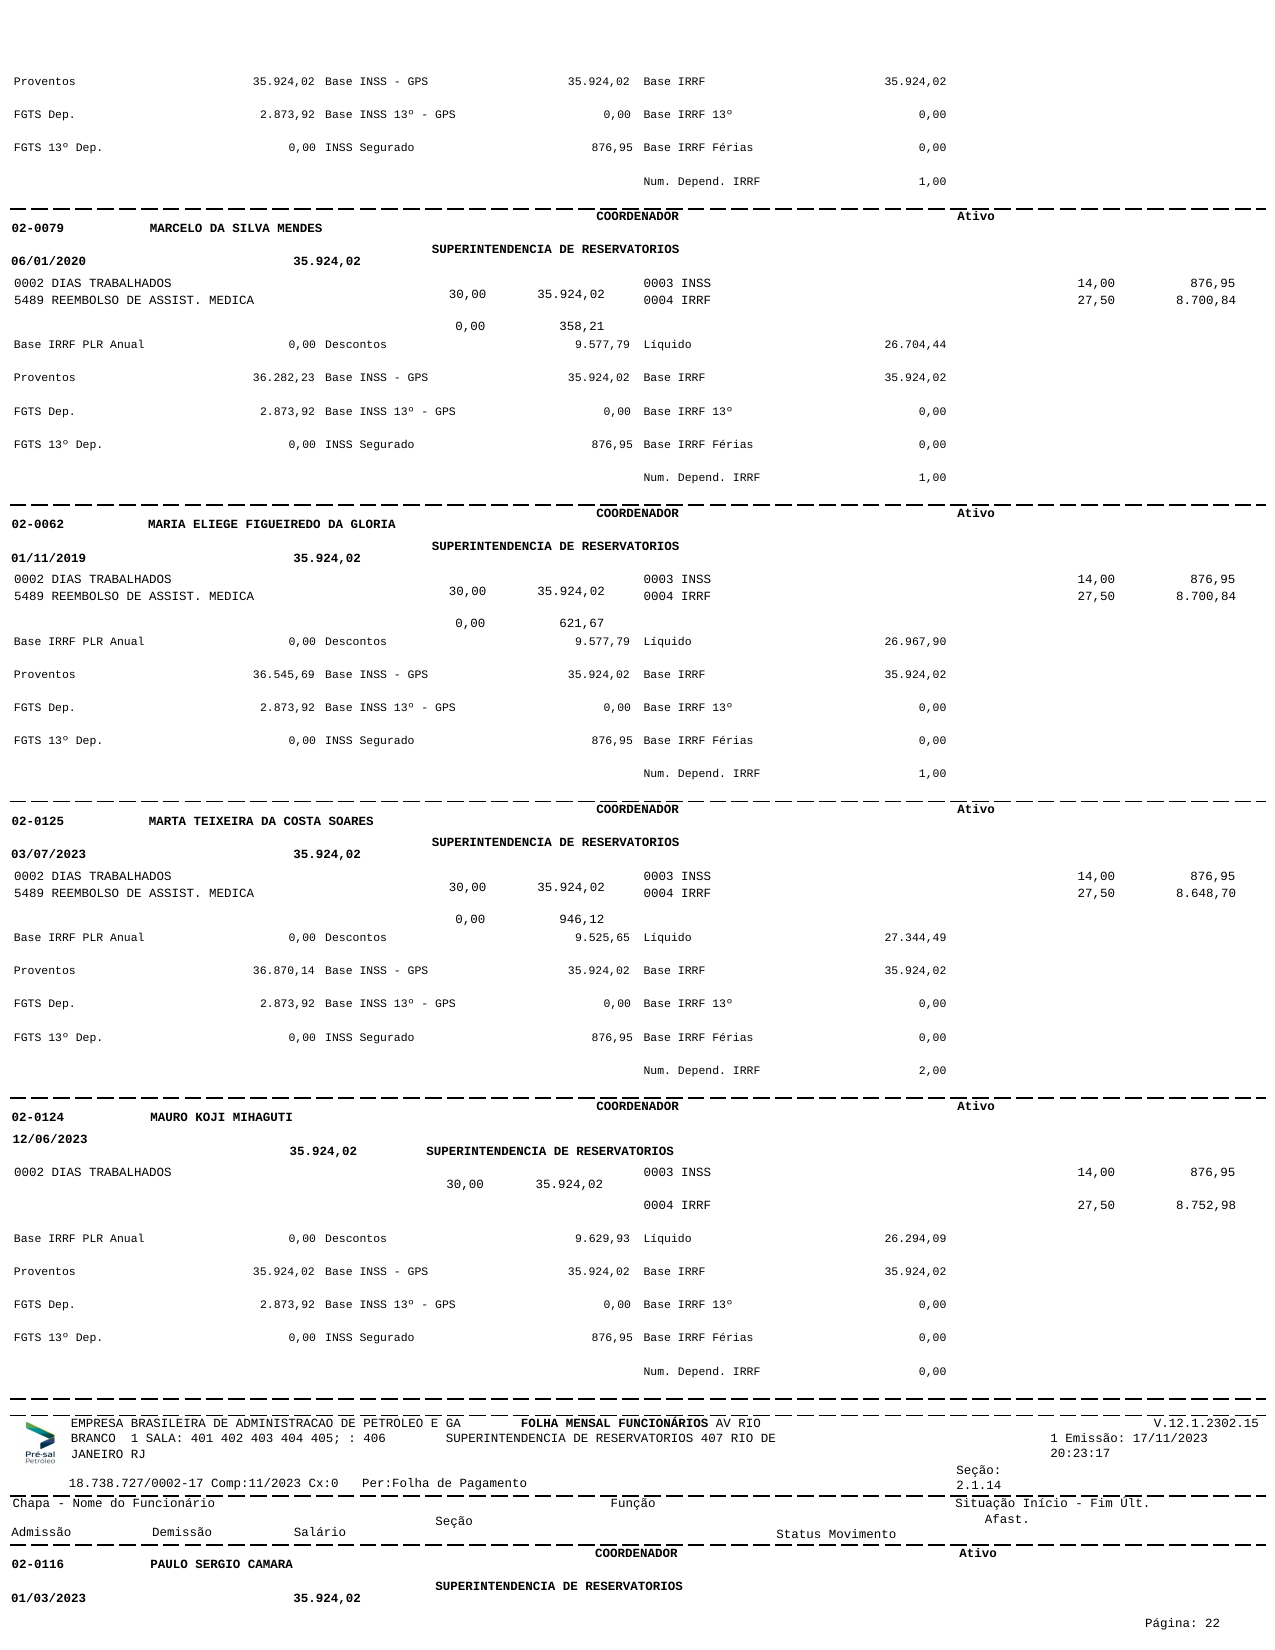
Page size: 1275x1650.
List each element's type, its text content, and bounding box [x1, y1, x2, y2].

table_cell 35.924,02 [776, 75, 953, 108]
table_cell 0,00 [776, 438, 953, 471]
table_cell [1078, 338, 1176, 371]
table_cell [1078, 141, 1176, 175]
table_cell [776, 208, 953, 243]
table_cell 35.924,02 [568, 75, 643, 108]
table_cell Situação Início - Fim Últ. Afast. [957, 1495, 1266, 1544]
table_header Seção: 2.1.14 [957, 1415, 1050, 1495]
table_cell Base IRRF [643, 371, 776, 405]
table_cell [325, 175, 568, 208]
table_cell [1078, 1097, 1176, 1132]
table_cell 1,00 [776, 471, 953, 504]
table_cell Proventos [10, 964, 253, 998]
table_cell [1078, 405, 1176, 438]
table_cell 14,00 27,50 [1078, 869, 1176, 931]
table_cell [953, 1365, 1077, 1398]
table_cell 30,00 35.924,02 [325, 1165, 643, 1198]
table_cell 876,95 [568, 734, 643, 768]
table_cell Líquido [643, 338, 776, 371]
table_cell INSS Segurado [325, 1031, 568, 1064]
table_cell 0,00 [776, 1365, 953, 1398]
table_cell 02-0116 PAULO SERGIO CAMARA [10, 1544, 435, 1579]
table_cell 876,95 [568, 1331, 643, 1365]
table_cell COORDENADOR [596, 504, 776, 539]
table_cell 0,00 [253, 338, 325, 371]
table_cell 876,95 [568, 1031, 643, 1064]
table_cell [1078, 75, 1176, 108]
table_cell FGTS 13º Dep. [10, 141, 253, 175]
table_cell 35.924,02 [776, 964, 953, 998]
table_cell [1078, 836, 1176, 869]
table_cell COORDENADOR [596, 208, 776, 243]
table_cell [953, 276, 1077, 338]
table_cell [1078, 668, 1176, 701]
table_cell 0,00 [776, 1031, 953, 1064]
table_cell Base IRRF 13º [643, 998, 776, 1031]
table_cell [1176, 1265, 1266, 1298]
table_cell 0,00 [776, 405, 953, 438]
table_cell Ativo [953, 1097, 1077, 1132]
table_cell Base IRRF 13º [643, 108, 776, 141]
table_cell INSS Segurado [325, 1331, 568, 1365]
table_header [776, 1415, 957, 1495]
table_cell [953, 768, 1077, 801]
table_cell 0,00 [776, 998, 953, 1031]
table_cell [325, 1064, 568, 1097]
table_cell [953, 1298, 1077, 1331]
table_cell [957, 1579, 1078, 1612]
table_cell [1176, 338, 1266, 371]
table_cell [953, 1265, 1077, 1298]
table_cell [1078, 635, 1176, 668]
table_cell [953, 175, 1077, 208]
table_cell [776, 573, 953, 635]
table_cell [1176, 701, 1266, 734]
table_cell [1078, 1331, 1176, 1365]
table_cell [1176, 1097, 1266, 1132]
table_cell [776, 836, 953, 869]
table_cell [1078, 734, 1176, 768]
table_cell [1176, 175, 1266, 208]
table_cell [953, 635, 1077, 668]
table_cell [1176, 471, 1266, 504]
table_cell 35.924,02 [776, 371, 953, 405]
table_cell 27,50 [1078, 1199, 1176, 1232]
table_cell 0,00 [253, 635, 325, 668]
table_cell [953, 539, 1077, 572]
table_cell Base INSS 13º - GPS [325, 998, 568, 1031]
table_cell 876,95 [568, 141, 643, 175]
table_cell Descontos [325, 1232, 568, 1265]
table_cell FGTS 13º Dep. [10, 734, 253, 768]
table_cell Base IRRF [643, 1265, 776, 1298]
table_cell [953, 1199, 1077, 1232]
table_cell 27.344,49 [776, 931, 953, 964]
table_cell [776, 1199, 953, 1232]
table_cell [1176, 108, 1266, 141]
table_cell 876,95 [1176, 1165, 1266, 1198]
table_cell [953, 573, 1077, 635]
table_cell INSS Segurado [325, 141, 568, 175]
table_cell [1169, 1579, 1266, 1612]
table_cell 1,00 [776, 175, 953, 208]
table_cell Base IRRF Férias [643, 438, 776, 471]
table_cell 36.870,14 [253, 964, 325, 998]
table_cell [325, 1199, 568, 1232]
table_cell Base INSS 13º - GPS [325, 1298, 568, 1331]
table_cell 0003 INSS [643, 1165, 776, 1198]
table_cell 0002 DIAS TRABALHADOS 5489 REEMBOLSO DE ASSIST. MEDICA [10, 276, 449, 338]
table_cell [568, 1365, 643, 1398]
table_cell [253, 1165, 325, 1198]
table_cell 03/07/2023 35.924,02 [10, 836, 432, 869]
table_cell [1176, 208, 1266, 243]
table_cell 0,00 [253, 1331, 325, 1365]
table_cell Base INSS 13º - GPS [325, 701, 568, 734]
table_cell 01/03/2023 35.924,02 [10, 1579, 435, 1612]
table_cell 0003 INSS 0004 IRRF [643, 869, 776, 931]
table_cell 0,00 [776, 701, 953, 734]
table_cell 2.873,92 [253, 998, 325, 1031]
table_cell Base IRRF [643, 75, 776, 108]
table_cell 0003 INSS 0004 IRRF [643, 573, 776, 635]
table_cell FGTS Dep. [10, 108, 253, 141]
table_cell [1176, 1365, 1266, 1398]
table_cell Base IRRF Férias [643, 1031, 776, 1064]
table_cell [1176, 243, 1266, 276]
table_cell [953, 701, 1077, 734]
table_cell 9.577,79 [568, 338, 643, 371]
table_cell Ativo [953, 801, 1077, 836]
table_cell 36.282,23 [253, 371, 325, 405]
table_cell Base INSS 13º - GPS [325, 108, 568, 141]
table_cell Base IRRF Férias [643, 734, 776, 768]
table_cell 0,00 [568, 108, 643, 141]
table_cell [568, 471, 643, 504]
table_cell [953, 438, 1077, 471]
table_cell [1176, 1031, 1266, 1064]
table_cell [10, 1064, 253, 1097]
table_cell Base INSS 13º - GPS [325, 405, 568, 438]
table_cell [1176, 801, 1266, 836]
table_cell FGTS 13º Dep. [10, 1031, 253, 1064]
table_cell 26.704,44 [776, 338, 953, 371]
table_cell [1078, 1579, 1169, 1612]
table_cell 0002 DIAS TRABALHADOS 5489 REEMBOLSO DE ASSIST. MEDICA [10, 869, 449, 931]
table_cell [1078, 371, 1176, 405]
table_cell [776, 1132, 953, 1165]
table_cell 35.924,02 [253, 1265, 325, 1298]
table_cell [1078, 1232, 1176, 1265]
table_cell [325, 471, 568, 504]
table_cell Proventos [10, 371, 253, 405]
table_cell Base IRRF 13º [643, 1298, 776, 1331]
table_cell FGTS Dep. [10, 701, 253, 734]
table_cell FGTS Dep. [10, 1298, 253, 1331]
table_cell 9.525,65 [568, 931, 643, 964]
table_cell Base INSS - GPS [325, 1265, 568, 1298]
table_cell [953, 668, 1077, 701]
table_cell [1078, 1298, 1176, 1331]
table_cell [953, 243, 1077, 276]
table_cell 876,95 8.700,84 [1176, 276, 1266, 338]
table_cell INSS Segurado [325, 438, 568, 471]
table_cell [568, 1199, 643, 1232]
table_cell 0,00 [253, 734, 325, 768]
table_cell [10, 1199, 253, 1232]
table_cell Status Movimento [776, 1495, 957, 1544]
table_cell [1078, 701, 1176, 734]
table_cell [1078, 1265, 1176, 1298]
table_cell [1176, 964, 1266, 998]
table_cell Função Seção [435, 1495, 776, 1544]
table_cell 0,00 [568, 405, 643, 438]
table_cell Proventos [10, 668, 253, 701]
table_cell [776, 801, 953, 836]
table_cell [1176, 998, 1266, 1031]
table_cell 2.873,92 [253, 1298, 325, 1331]
table_cell [776, 869, 953, 931]
table_cell [568, 768, 643, 801]
table_cell [953, 836, 1077, 869]
table_cell [1176, 668, 1266, 701]
table_cell 0,00 [253, 931, 325, 964]
table_cell [1078, 1365, 1176, 1398]
table_cell [10, 768, 253, 801]
table_cell 35.924,02 [568, 964, 643, 998]
table_cell 0,00 [568, 998, 643, 1031]
table_cell [953, 998, 1077, 1031]
table_cell 14,00 27,50 [1078, 276, 1176, 338]
table_cell 2.873,92 [253, 108, 325, 141]
table_cell 30,00 35.924,02 0,00 946,12 [449, 869, 643, 931]
table_cell Proventos [10, 1265, 253, 1298]
table_cell [776, 1097, 953, 1132]
table_cell 0,00 [253, 141, 325, 175]
table_cell [253, 1199, 325, 1232]
table_cell [953, 1064, 1077, 1097]
table_cell Base INSS - GPS [325, 668, 568, 701]
table_cell 0002 DIAS TRABALHADOS [10, 1165, 253, 1198]
table_cell 26.294,09 [776, 1232, 953, 1265]
table_cell [776, 243, 953, 276]
table_cell [253, 768, 325, 801]
table_cell [1176, 504, 1266, 539]
table_cell Base INSS - GPS [325, 964, 568, 998]
table_cell [776, 539, 953, 572]
table_cell 35.924,02 [253, 75, 325, 108]
table_cell [953, 338, 1077, 371]
table_cell [1078, 1064, 1176, 1097]
table_cell Ativo [953, 504, 1077, 539]
table_cell [884, 1544, 957, 1579]
table_cell [953, 869, 1077, 931]
table_cell [1176, 836, 1266, 869]
table_cell [1176, 141, 1266, 175]
table_cell Líquido [643, 1232, 776, 1265]
table_cell [10, 1365, 253, 1398]
table_cell 30,00 35.924,02 0,00 358,21 [449, 276, 643, 338]
table_cell 30,00 35.924,02 0,00 621,67 [449, 573, 643, 635]
table_cell 35.924,02 SUPERINTENDENCIA DE RESERVATORIOS [253, 1132, 776, 1165]
table_cell 0,00 [253, 438, 325, 471]
table_cell [953, 371, 1077, 405]
table_cell [1176, 405, 1266, 438]
table_cell [1176, 1298, 1266, 1331]
table_cell 9.577,79 [568, 635, 643, 668]
table_cell [953, 1331, 1077, 1365]
table_cell SUPERINTENDENCIA DE RESERVATORIOS [432, 836, 776, 869]
table_cell 0,00 [776, 141, 953, 175]
table_cell 02-0124 MAURO KOJI MIHAGUTI [10, 1097, 596, 1132]
table_cell COORDENADOR [596, 1097, 776, 1132]
table_header EMPRESA BRASILEIRA DE ADMINISTRACAO DE PETROLEO E GA FOLHA MENSAL FUNCIONÁRIOS AV RIO BRANCO 1 SALA: 401 402 403 404 405; : 406 SUPERINTENDENCIA DE RESERVATORIOS 407 RIO DE JANEIRO RJ 18.738.727/0002-17 Comp:11/2023 Cx:0 Per:Folha de Pagamento [10, 1415, 776, 1495]
table_cell 876,95 [568, 438, 643, 471]
table_cell Chapa - Nome do Funcionário Admissão Demissão Salário [10, 1495, 435, 1544]
table_cell [953, 964, 1077, 998]
table_cell Num. Depend. IRRF [643, 1064, 776, 1097]
table_cell 36.545,69 [253, 668, 325, 701]
table_cell 0004 IRRF [643, 1199, 776, 1232]
table_cell Proventos [10, 75, 253, 108]
table_cell 0,00 [568, 1298, 643, 1331]
table_cell 26.967,90 [776, 635, 953, 668]
table_cell [1176, 539, 1266, 572]
table_cell FGTS 13º Dep. [10, 1331, 253, 1365]
table_cell [1176, 75, 1266, 108]
table_cell 2,00 [776, 1064, 953, 1097]
table_cell [1176, 438, 1266, 471]
table_cell 8.752,98 [1176, 1199, 1266, 1232]
table_cell Base INSS - GPS [325, 371, 568, 405]
table_cell Ativo [953, 208, 1077, 243]
table_cell [1176, 768, 1266, 801]
table_cell 35.924,02 [776, 1265, 953, 1298]
table_cell [1078, 1132, 1176, 1165]
table_cell 0,00 [776, 734, 953, 768]
table_cell INSS Segurado [325, 734, 568, 768]
table_cell [1078, 108, 1176, 141]
table_cell 0,00 [568, 701, 643, 734]
table_cell [953, 471, 1077, 504]
table_cell SUPERINTENDENCIA DE RESERVATORIOS [432, 539, 776, 572]
table_cell [1176, 635, 1266, 668]
table_cell Base IRRF Férias [643, 1331, 776, 1365]
table_cell [1078, 471, 1176, 504]
table_cell 0002 DIAS TRABALHADOS 5489 REEMBOLSO DE ASSIST. MEDICA [10, 573, 449, 635]
table_cell [1078, 539, 1176, 572]
table_cell [325, 1365, 568, 1398]
table_cell 1,00 [776, 768, 953, 801]
table_cell [325, 768, 568, 801]
table_cell 0,00 [253, 1232, 325, 1265]
table_cell [1078, 931, 1176, 964]
table_cell [10, 175, 253, 208]
table_cell [253, 175, 325, 208]
table_cell Descontos [325, 931, 568, 964]
table_cell Descontos [325, 338, 568, 371]
table_cell 876,95 8.700,84 [1176, 573, 1266, 635]
table_cell SUPERINTENDENCIA DE RESERVATORIOS [432, 243, 776, 276]
table_cell [1078, 1031, 1176, 1064]
table_cell [1078, 208, 1176, 243]
table_cell [953, 1165, 1077, 1198]
table_cell 0,00 [776, 1298, 953, 1331]
table_cell Base IRRF PLR Anual [10, 931, 253, 964]
table_cell SUPERINTENDENCIA DE RESERVATORIOS [435, 1579, 884, 1612]
table_cell Num. Depend. IRRF [643, 175, 776, 208]
table_cell [1078, 175, 1176, 208]
table_cell Base IRRF PLR Anual [10, 338, 253, 371]
table_cell [1169, 1544, 1266, 1579]
table_cell FGTS Dep. [10, 405, 253, 438]
table_cell [1176, 1331, 1266, 1365]
table_cell 02-0079 MARCELO DA SILVA MENDES [10, 208, 596, 243]
table_cell [1176, 1132, 1266, 1165]
table_cell 0003 INSS 0004 IRRF [643, 276, 776, 338]
table_cell [1078, 243, 1176, 276]
table_cell [953, 1031, 1077, 1064]
table_cell COORDENADOR [596, 801, 776, 836]
table_cell [1176, 931, 1266, 964]
table_cell 9.629,93 [568, 1232, 643, 1265]
table_cell [1078, 768, 1176, 801]
table_cell Base IRRF [643, 668, 776, 701]
table_cell 14,00 [1078, 1165, 1176, 1198]
table_cell [776, 276, 953, 338]
table_cell [10, 471, 253, 504]
table_cell [1078, 438, 1176, 471]
table_cell Num. Depend. IRRF [643, 471, 776, 504]
table_cell 2.873,92 [253, 405, 325, 438]
table_cell Líquido [643, 635, 776, 668]
table_cell Base IRRF [643, 964, 776, 998]
table_cell Base IRRF 13º [643, 701, 776, 734]
table_cell [1078, 801, 1176, 836]
table_cell 12/06/2023 [10, 1132, 253, 1165]
table_cell Líquido [643, 931, 776, 964]
table_cell [776, 504, 953, 539]
table_cell [1176, 371, 1266, 405]
table_cell [776, 1165, 953, 1198]
table_cell [1078, 504, 1176, 539]
table_cell [1176, 1064, 1266, 1097]
table_cell [1078, 1544, 1169, 1579]
table_cell [253, 471, 325, 504]
table_cell 06/01/2020 35.924,02 [10, 243, 432, 276]
table_cell 0,00 [776, 108, 953, 141]
table_cell [953, 734, 1077, 768]
table_cell [1176, 734, 1266, 768]
table_cell [884, 1579, 957, 1612]
table_cell [953, 75, 1077, 108]
table_cell [953, 405, 1077, 438]
table_cell FGTS Dep. [10, 998, 253, 1031]
table_cell [953, 108, 1077, 141]
table_cell [1078, 998, 1176, 1031]
table_cell Num. Depend. IRRF [643, 1365, 776, 1398]
table_cell [953, 1132, 1077, 1165]
table_cell 35.924,02 [568, 1265, 643, 1298]
table_cell [568, 1064, 643, 1097]
table_cell 01/11/2019 35.924,02 [10, 539, 432, 572]
table_cell Ativo [957, 1544, 1078, 1579]
table_cell Base IRRF Férias [643, 141, 776, 175]
table_cell 14,00 27,50 [1078, 573, 1176, 635]
table_cell FGTS 13º Dep. [10, 438, 253, 471]
table_cell [568, 175, 643, 208]
table_cell [1078, 964, 1176, 998]
table_cell Base IRRF PLR Anual [10, 635, 253, 668]
table_header V.12.1.2302.151 Emissão: 17/11/2023 20:23:17 [1050, 1415, 1266, 1495]
table_cell 35.924,02 [568, 668, 643, 701]
table_cell 0,00 [776, 1331, 953, 1365]
table_cell 02-0125 MARTA TEIXEIRA DA COSTA SOARES [10, 801, 596, 836]
table_cell Num. Depend. IRRF [643, 768, 776, 801]
table_cell COORDENADOR [435, 1544, 884, 1579]
table_cell [253, 1064, 325, 1097]
table_cell 35.924,02 [776, 668, 953, 701]
table_cell [953, 141, 1077, 175]
table_cell [253, 1365, 325, 1398]
table_cell [953, 931, 1077, 964]
table_cell Base IRRF PLR Anual [10, 1232, 253, 1265]
table_cell [953, 1232, 1077, 1265]
table_cell 0,00 [253, 1031, 325, 1064]
table_cell 2.873,92 [253, 701, 325, 734]
table_cell 02-0062 MARIA ELIEGE FIGUEIREDO DA GLORIA [10, 504, 596, 539]
table_cell Base INSS - GPS [325, 75, 568, 108]
table_cell Descontos [325, 635, 568, 668]
table_cell 876,95 8.648,70 [1176, 869, 1266, 931]
table_cell [1176, 1232, 1266, 1265]
table_cell 35.924,02 [568, 371, 643, 405]
table_cell Base IRRF 13º [643, 405, 776, 438]
